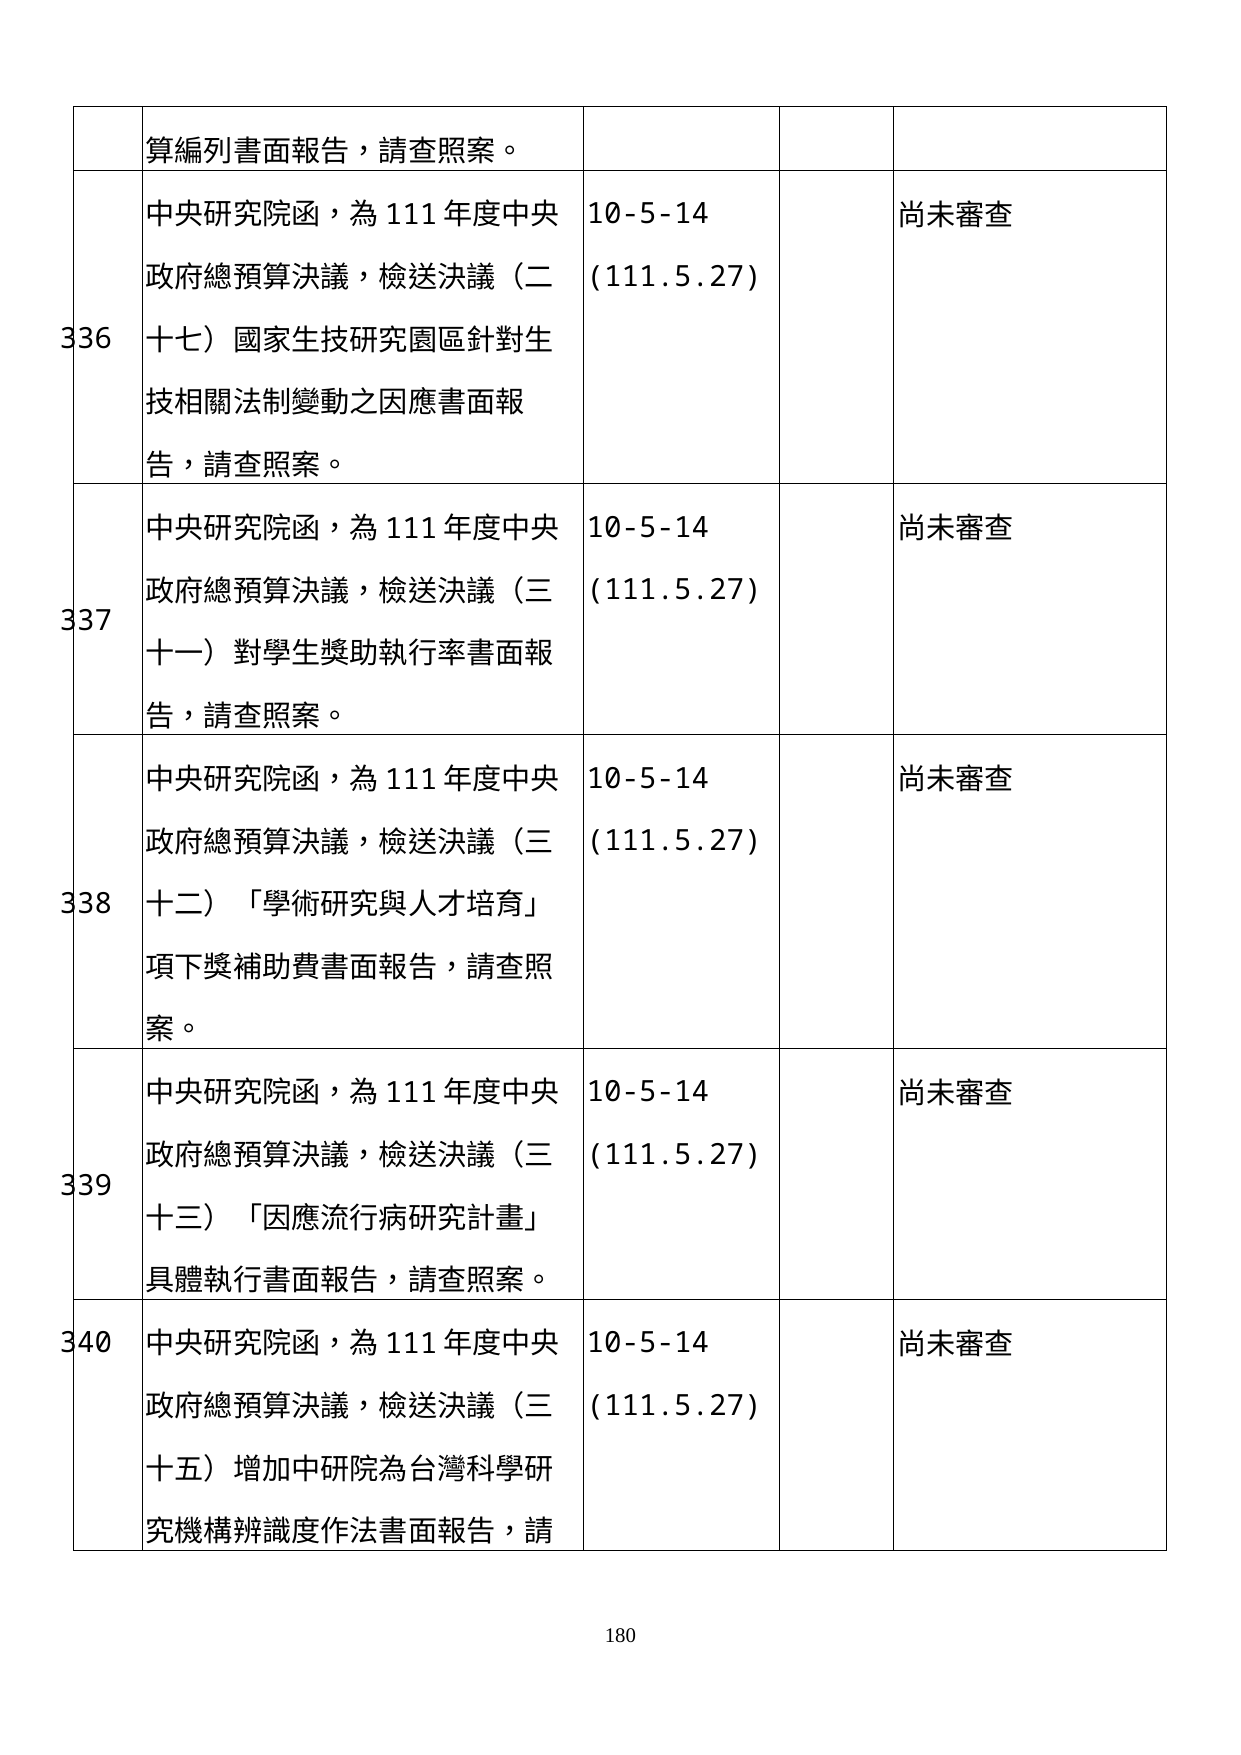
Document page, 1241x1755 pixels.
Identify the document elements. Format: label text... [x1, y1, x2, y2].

table_cell [74, 1300, 142, 1550]
table_cell 中央研究院函，為111年度中央政府總預算決議，檢送決議（三十五）增加中研院為台灣科學研究機構辨識度作法書面報告，請 [143, 1300, 583, 1550]
table_cell [780, 171, 893, 483]
table_cell [780, 1300, 893, 1550]
table_cell [74, 107, 142, 169]
table_cell [780, 735, 893, 1048]
table_cell 中央研究院函，為111年度中央政府總預算決議，檢送決議（三十三）「因應流行病研究計畫」具體執行書面報告，請查照案。 [143, 1049, 583, 1299]
table_cell 尚未審查 [894, 484, 1166, 734]
table_cell 尚未審查 [894, 171, 1166, 483]
table_cell 尚未審查 [894, 735, 1166, 1048]
table_cell 10-5-14 (111.5.27) [584, 1300, 779, 1550]
table_cell [74, 1049, 142, 1299]
table_cell [584, 107, 779, 169]
table_cell [74, 735, 142, 1048]
table_cell 中央研究院函，為111年度中央政府總預算決議，檢送決議（二十七）國家生技研究園區針對生技相關法制變動之因應書面報告，請查照案。 [143, 171, 583, 483]
table_cell 10-5-14 (111.5.27) [584, 735, 779, 1048]
table_cell [780, 1049, 893, 1299]
table_cell [780, 484, 893, 734]
table_cell 10-5-14 (111.5.27) [584, 484, 779, 734]
table_cell 10-5-14 (111.5.27) [584, 1049, 779, 1299]
table_cell 中央研究院函，為111年度中央政府總預算決議，檢送決議（三十一）對學生獎助執行率書面報告，請查照案。 [143, 484, 583, 734]
table_cell [894, 107, 1166, 169]
table_cell 算編列書面報告，請查照案。 [143, 107, 583, 169]
table_cell 10-5-14 (111.5.27) [584, 171, 779, 483]
table_cell 尚未審查 [894, 1300, 1166, 1550]
table_cell 中央研究院函，為111年度中央政府總預算決議，檢送決議（三十二）「學術研究與人才培育」項下獎補助費書面報告，請查照案。 [143, 735, 583, 1048]
table_cell [780, 107, 893, 169]
table_cell 尚未審查 [894, 1049, 1166, 1299]
table_cell [74, 171, 142, 483]
table_cell [74, 484, 142, 734]
